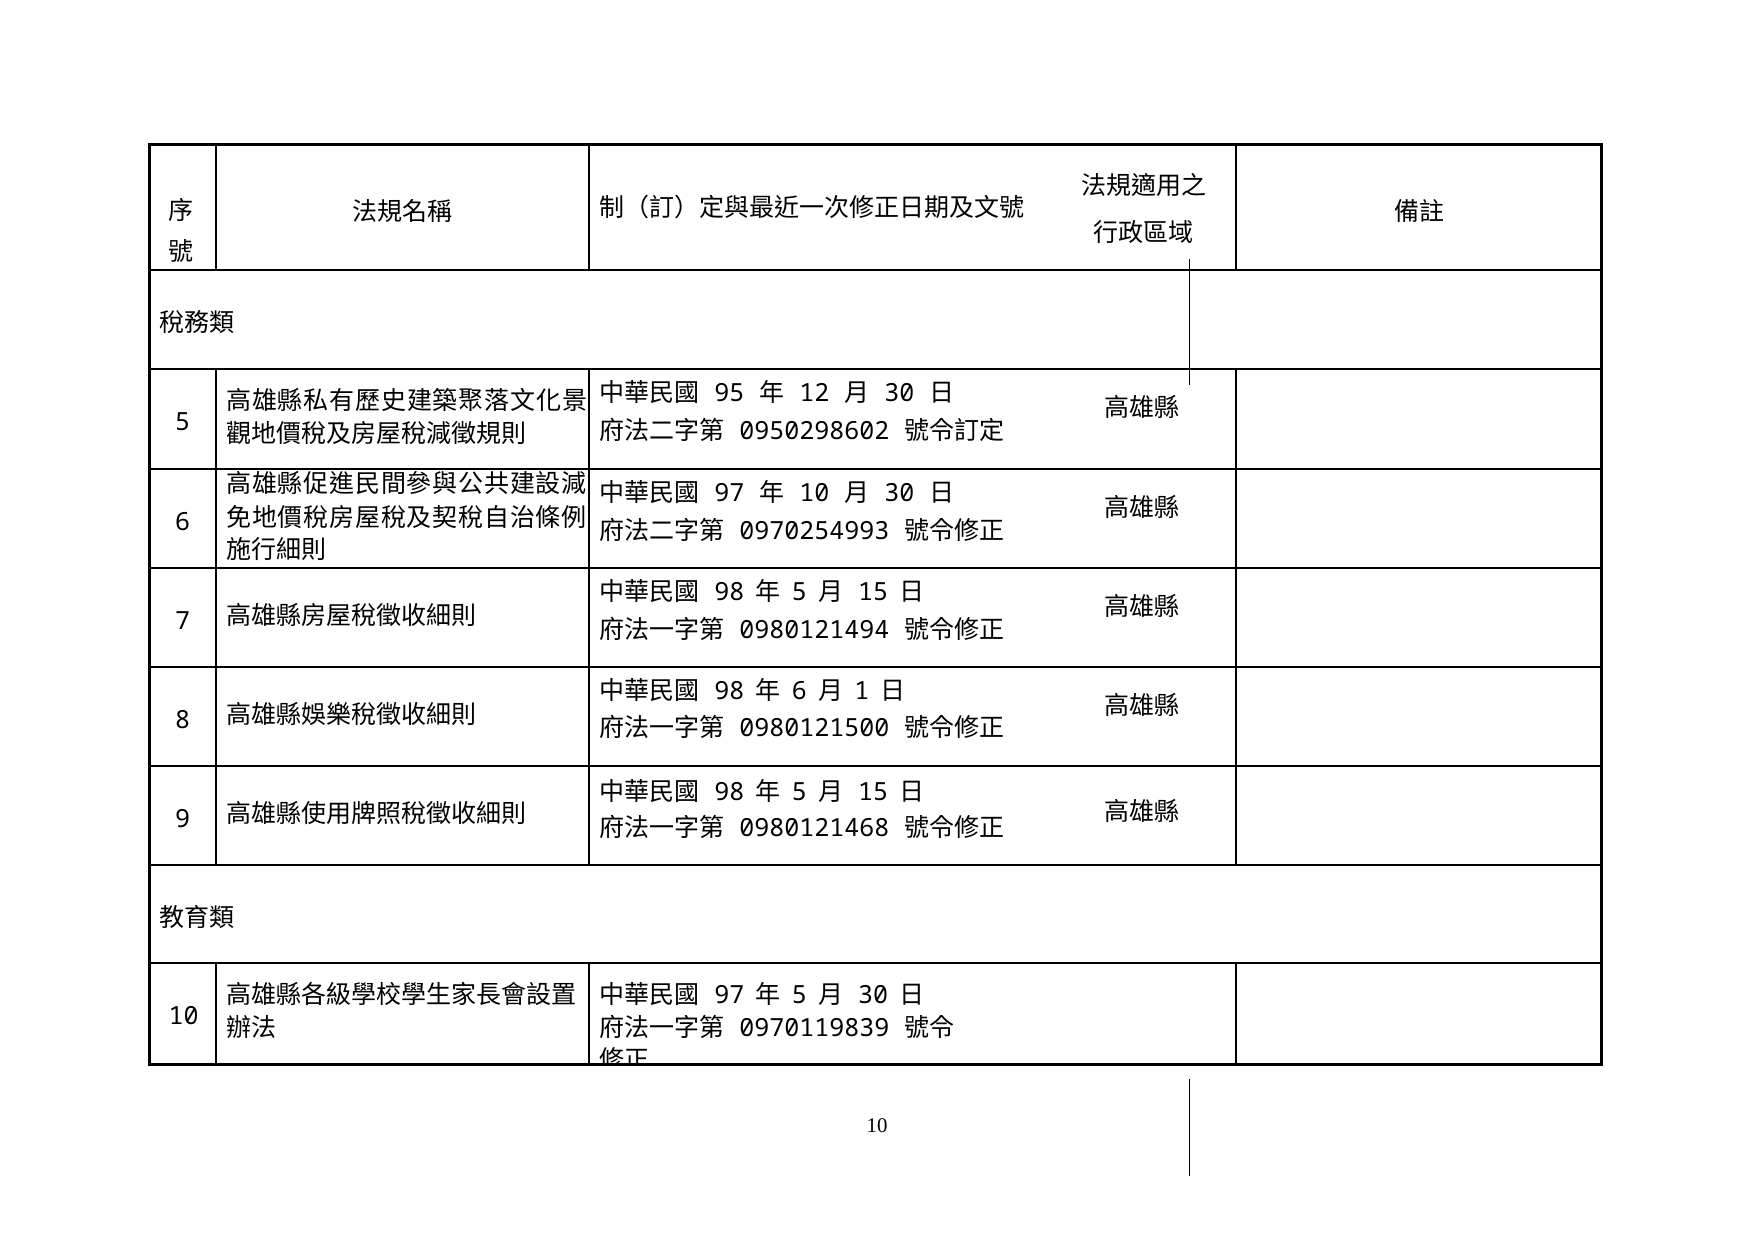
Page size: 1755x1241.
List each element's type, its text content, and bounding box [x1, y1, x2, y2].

table_cell 中華民國 98年5月 15日 府法一字第 0980121494 號令修正 高雄縣 [590, 569, 1235, 666]
table_cell 教育類 [151, 866, 589, 962]
table_cell 高雄縣使用牌照稅徵收細則 [217, 767, 588, 864]
table_cell 高雄縣促進民間參與公共建設減 免地價稅房屋稅及契稅自治條例 施行細則 [217, 470, 588, 567]
table_cell [1237, 964, 1600, 1063]
table_cell 高雄縣房屋稅徵收細則 [217, 569, 588, 666]
table_cell [1237, 668, 1600, 765]
table_cell 6 [151, 470, 215, 567]
table_cell [1237, 569, 1600, 666]
table_cell 中華民國 98年6月1日 府法一字第 0980121500 號令修正 高雄縣 [590, 668, 1235, 765]
table_cell 8 [151, 668, 215, 765]
table_cell 中華民國 98年5月 15日 府法一字第 0980121468 號令修正 高雄縣 [590, 767, 1235, 864]
table_cell 9 [151, 767, 215, 864]
table_cell [1236, 271, 1600, 368]
table_header 法規適用之 制（訂）定與最近一次修正日期及文號 行政區域 [590, 146, 1235, 269]
table_cell [744, 866, 1236, 962]
table_cell [1237, 370, 1600, 468]
table_cell 中華民國 97 年 10 月 30 日 府法二字第 0970254993 號令修正 高雄縣 [590, 470, 1235, 567]
table_cell [1237, 470, 1600, 567]
table_cell 高雄縣娛樂稅徵收細則 [217, 668, 588, 765]
table_cell [589, 866, 744, 962]
table_header 備註 [1237, 146, 1600, 269]
table_cell 中華民國 97年5月 30日 府法一字第 0970119839 號令修正 [590, 964, 1235, 1063]
table_cell [1190, 271, 1236, 368]
table_cell 10 [151, 964, 215, 1063]
table_cell 7 [151, 569, 215, 666]
table_cell [1236, 866, 1600, 962]
table_header 序 號 [151, 146, 215, 269]
table_cell 高雄縣各級學校學生家長會設置 辦法 [217, 964, 588, 1063]
table_cell 5 [151, 370, 215, 468]
table_cell [1237, 767, 1600, 864]
table_cell 稅務類 [151, 271, 589, 368]
table_cell 高雄縣私有歷史建築聚落文化景 觀地價稅及房屋稅減徵規則 [217, 370, 588, 468]
table_cell [744, 271, 1189, 368]
table_cell 中華民國 95 年 12 月 30 日 府法二字第 0950298602 號令訂定 高雄縣 [590, 370, 1235, 468]
table_header 法規名稱 [217, 146, 588, 269]
table_cell [589, 271, 744, 368]
